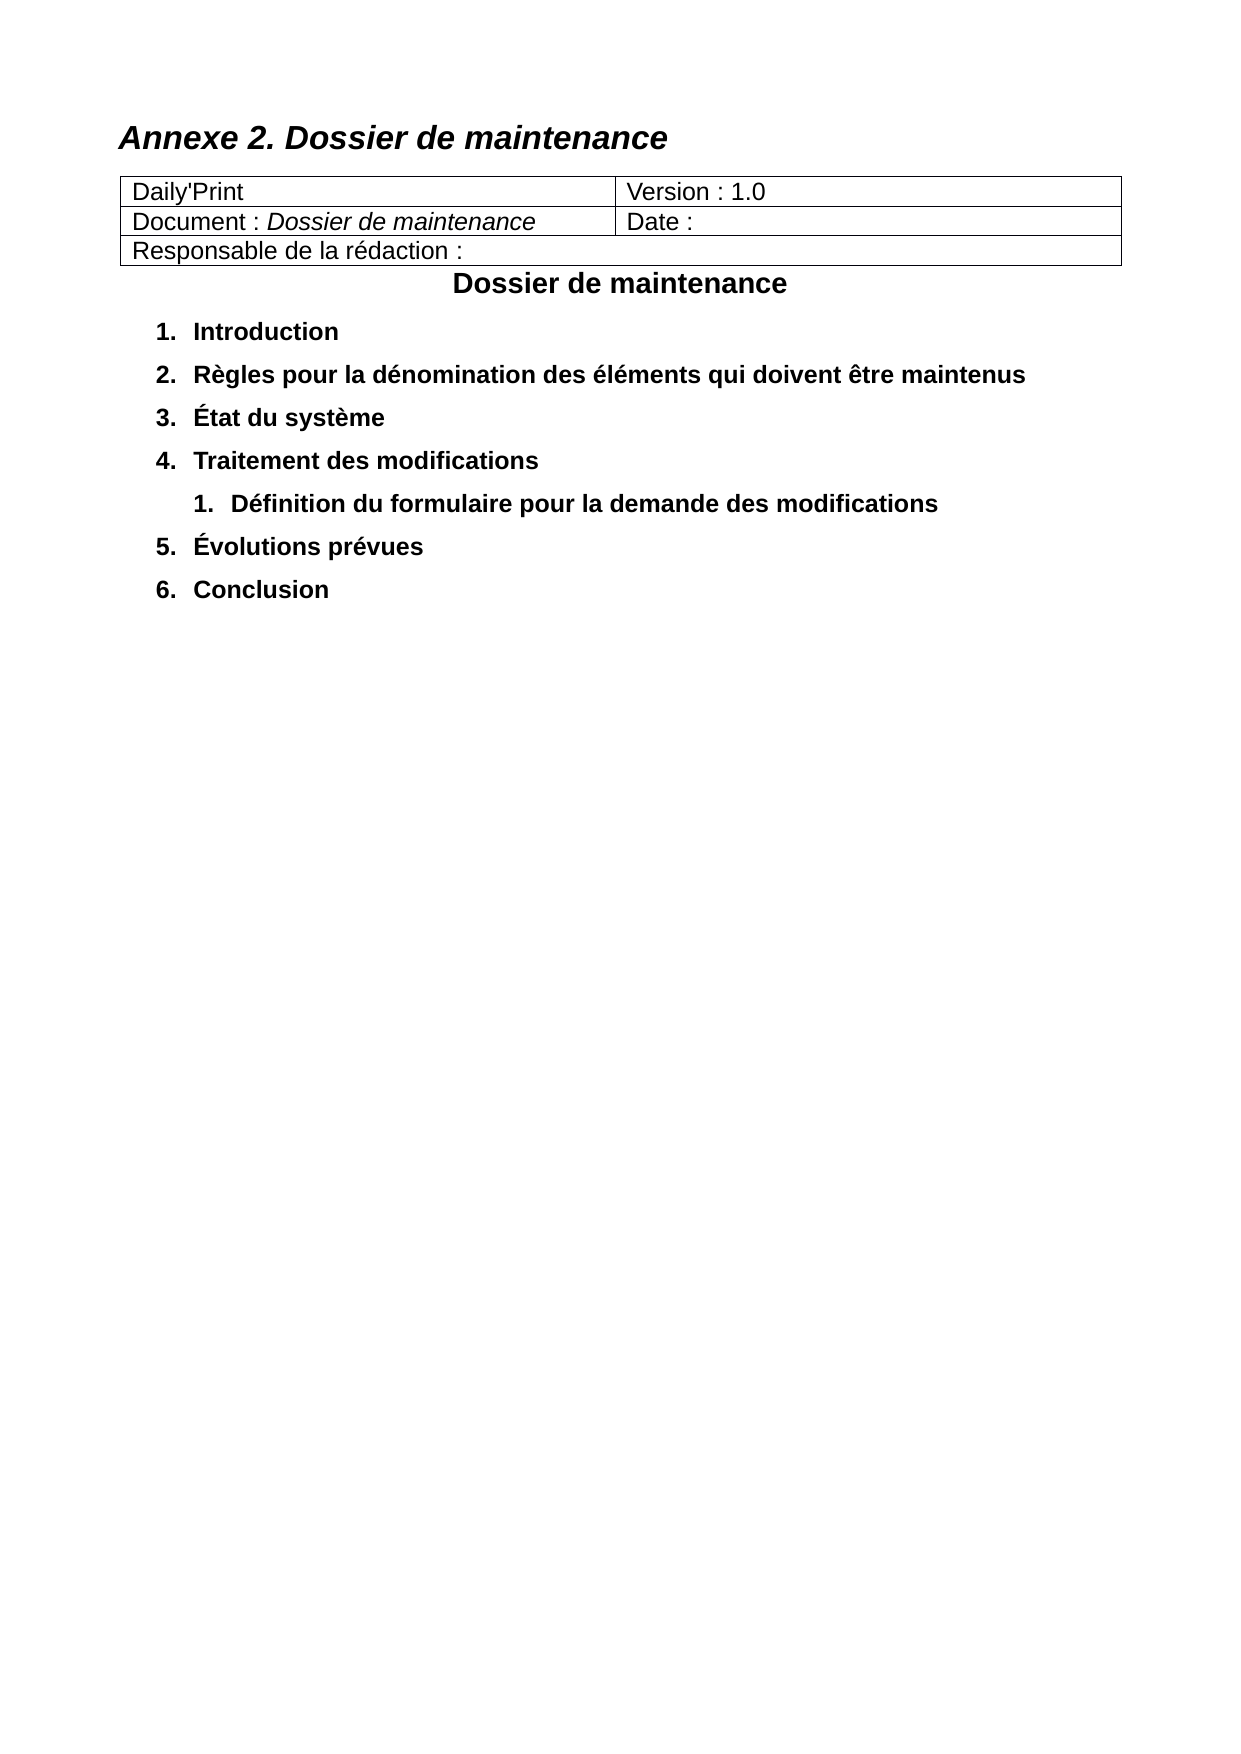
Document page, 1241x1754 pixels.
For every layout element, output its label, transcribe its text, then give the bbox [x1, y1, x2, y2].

text Annexe 2. Dossier de maintenance [118, 118, 1122, 157]
table_cell Responsable de la rédaction : [121, 236, 1121, 265]
list Évolutions prévues [156, 532, 1122, 561]
list Conclusion [156, 575, 1122, 604]
list Introduction [156, 316, 1122, 345]
list Définition du formulaire pour la demande des modifications [193, 489, 1122, 518]
list Règles pour la dénomination des éléments qui doivent être maintenus [156, 359, 1122, 388]
text Dossier de maintenance [118, 266, 1122, 300]
table_cell Document : Dossier de maintenance [121, 207, 615, 235]
list État du système [156, 403, 1122, 431]
table_header Daily'Print [121, 177, 615, 206]
table_cell Date : [616, 207, 1121, 235]
list Traitement des modifications [156, 446, 1122, 474]
table_header Version : 1.0 [616, 177, 1121, 206]
